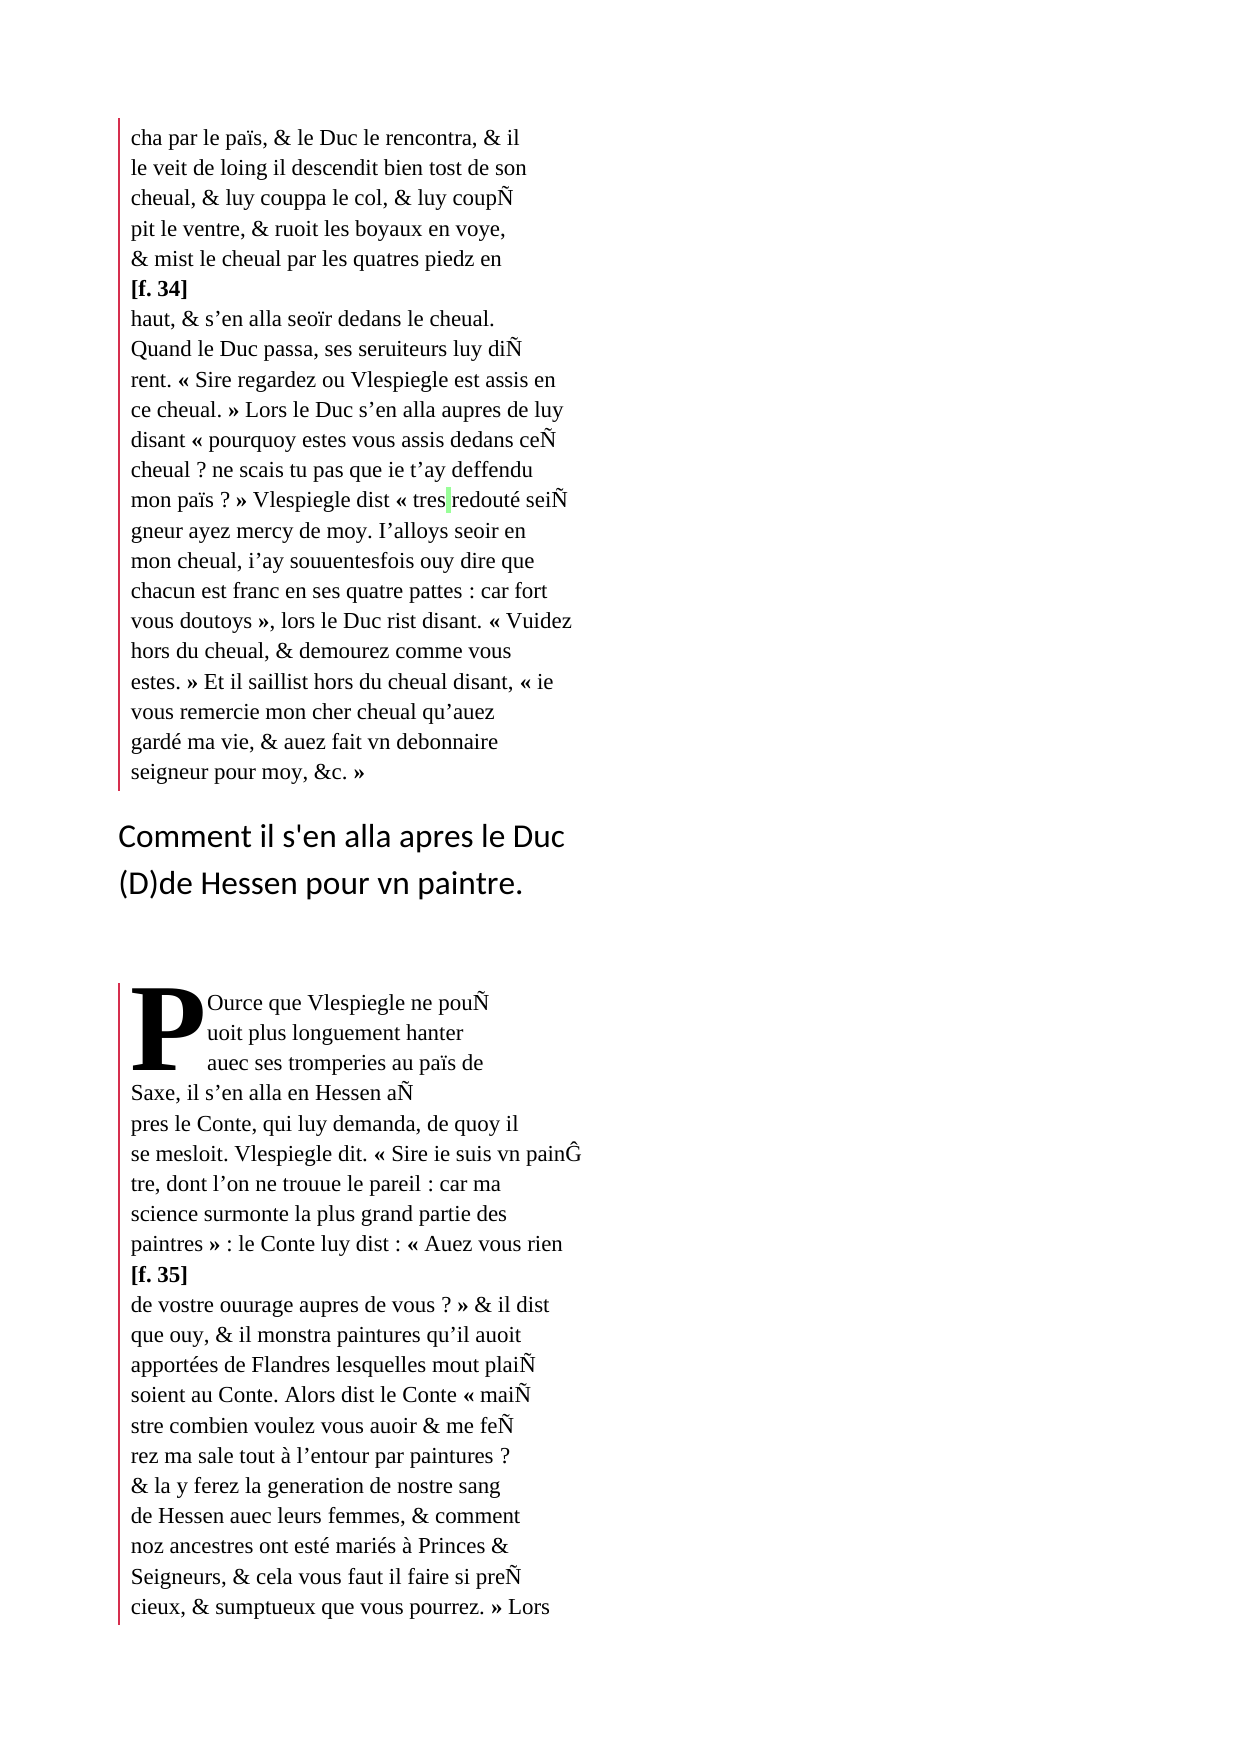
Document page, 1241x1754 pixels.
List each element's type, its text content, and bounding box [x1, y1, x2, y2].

text POurce que Vlespiegle ne pouÑ uoit plus longuement hanter auec ses tromperies au païs de Saxe, il s’en alla en Hessen aÑ pres le Conte, qui luy demanda, de quoy il se mesloit. Vlespiegle dit. « Sire ie suis vn painĜ tre, dont l’on ne trouue le pareil : car ma science surmonte la plus grand partie des paintres » : le Conte luy dist : « Auez vous rien [f. 35] de vostre ouurage aupres de vous ? » & il dist que ouy, & il monstra paintures qu’il auoit apportées de Flandres lesquelles mout plaiÑ soient au Conte. Alors dist le Conte « maiÑ stre combien voulez vous auoir & me feÑ rez ma sale tout à l’entour par paintures ? & la y ferez la generation de nostre sang de Hessen auec leurs femmes, & comment noz ancestres ont esté mariés à Princes & Seigneurs, & cela vous faut il faire si preÑ cieux, & sumptueux que vous pourrez. » Lors [120, 983, 1122, 1625]
text cha par le païs, & le Duc le rencontra, & il le veit de loing il descendit bien tost de son cheual, & luy couppa le col, & luy coupÑ pit le ventre, & ruoit les boyaux en voye, & mist le cheual par les quatres piedz en [f. 34] haut, & s’en alla seoïr dedans le cheual. Quand le Duc passa, ses seruiteurs luy diÑ rent. « Sire regardez ou Vlespiegle est assis en ce cheual. » Lors le Duc s’en alla aupres de luy disant « pourquoy estes vous assis dedans ceÑ cheual ? ne scais tu pas que ie t’ay deffendu mon païs ? » Vlespiegle dist « tres redouté seiÑ gneur ayez mercy de moy. I’alloys seoir en mon cheual, i’ay souuentesfois ouy dire que chacun est franc en ses quatre pattes : car fort vous doutoys », lors le Duc rist disant. « Vuidez hors du cheual, & demourez comme vous estes. » Et il saillist hors du cheual disant, « ie vous remercie mon cher cheual qu’auez gardé ma vie, & auez fait vn debonnaire seigneur pour moy, &c. » [120, 118, 1122, 791]
text Comment il s'en alla apres le Duc (D)de Hessen pour vn paintre. [118, 815, 1122, 903]
